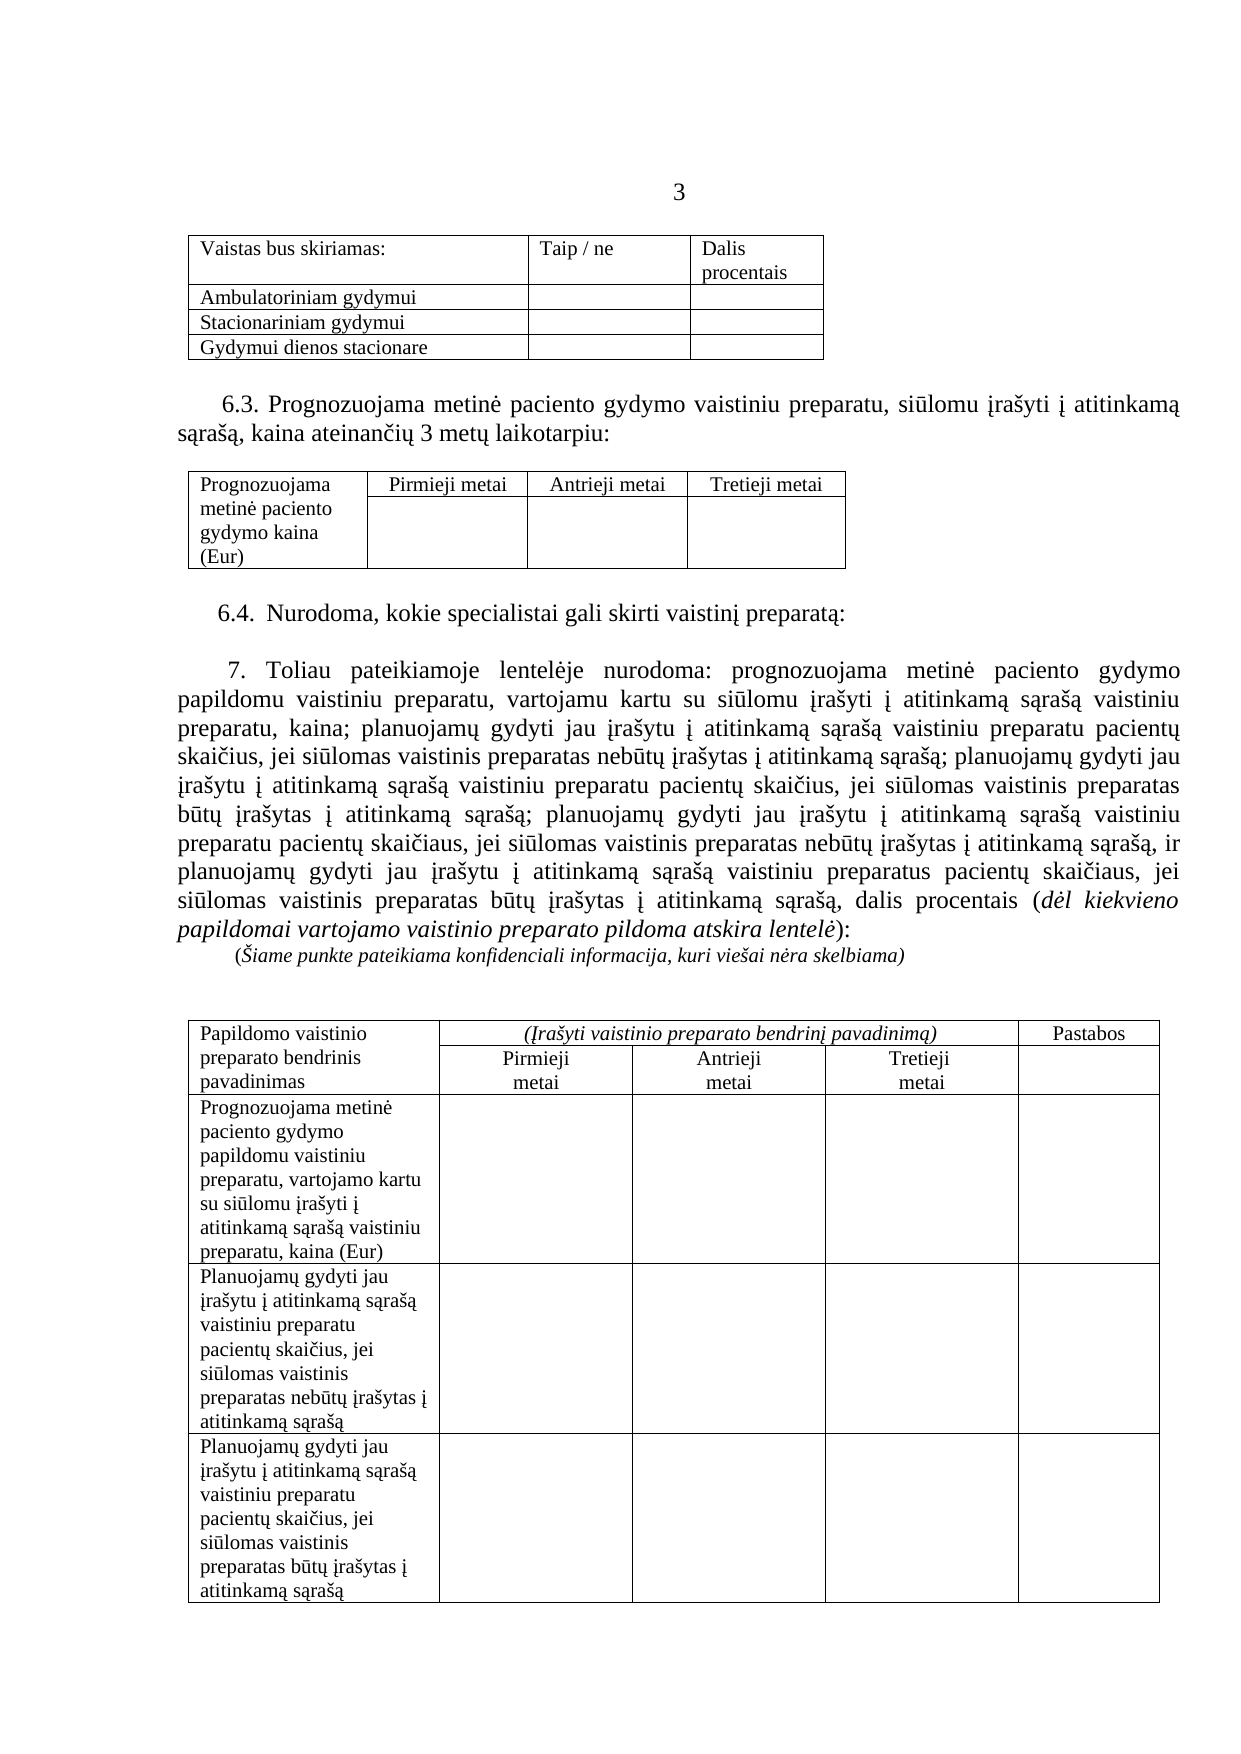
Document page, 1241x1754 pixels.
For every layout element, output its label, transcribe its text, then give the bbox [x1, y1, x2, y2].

table_header Pastabos [1019, 1021, 1159, 1044]
table_cell Stacionariniam gydymui [189, 310, 528, 334]
table_header Vaistas bus skiriamas: [189, 236, 528, 284]
table_cell [691, 335, 823, 359]
table_cell Ambulatoriniam gydymui [189, 285, 528, 309]
table_header Papildomo vaistinio preparato bendrinis pavadinimas [189, 1021, 439, 1094]
table_cell Pirmieji metai [440, 1046, 632, 1094]
table_cell [691, 285, 823, 309]
table_cell [691, 310, 823, 334]
table_cell [528, 497, 687, 568]
table_cell [1019, 1095, 1159, 1263]
table_cell [529, 310, 690, 334]
table_cell Antrieji metai [633, 1046, 825, 1094]
text 6.3. Prognozuojama metinė paciento gydymo vaistiniu preparatu, siūlomu įrašyti į atitinkamą sąrašą, kaina ateinančių 3 metų laikotarpiu: [177, 389, 1181, 446]
table_cell [368, 497, 527, 568]
table_cell [529, 285, 690, 309]
table_cell [1019, 1264, 1159, 1433]
table_cell [440, 1434, 632, 1602]
table_cell [1019, 1046, 1159, 1094]
table_cell Tretieji metai [826, 1046, 1018, 1094]
table_cell [440, 1264, 632, 1433]
table_cell [633, 1095, 825, 1263]
table_cell Planuojamų gydyti jau įrašytu į atitinkamą sąrašą vaistiniu preparatu pacientų skaičius, jei siūlomas vaistinis preparatas nebūtų įrašytas į atitinkamą sąrašą [189, 1264, 439, 1433]
table_cell [688, 497, 845, 568]
table_header Taip / ne [529, 236, 690, 284]
table_cell [633, 1434, 825, 1602]
table_header Prognozuojama metinė paciento gydymo kaina (Eur) [189, 472, 367, 568]
text 7. Toliau pateikiamoje lentelėje nurodoma: prognozuojama metinė paciento gydymo papildomu vaistiniu preparatu, vartojamu kartu su siūlomu įrašyti į atitinkamą sąrašą vaistiniu preparatu, kaina; planuojamų gydyti jau įrašytu į atitinkamą sąrašą vaistiniu preparatu pacientų skaičius, jei siūlomas vaistinis preparatas nebūtų įrašytas į atitinkamą sąrašą; planuojamų gydyti jau įrašytu į atitinkamą sąrašą vaistiniu preparatu pacientų skaičius, jei siūlomas vaistinis preparatas būtų įrašytas į atitinkamą sąrašą; planuojamų gydyti jau įrašytu į atitinkamą sąrašą vaistiniu preparatu pacientų skaičiaus, jei siūlomas vaistinis preparatas nebūtų įrašytas į atitinkamą sąrašą, ir planuojamų gydyti jau įrašytu į atitinkamą sąrašą vaistiniu preparatus pacientų skaičiaus, jei siūlomas vaistinis preparatas būtų įrašytas į atitinkamą sąrašą, dalis procentais (dėl kiekvieno papildomai vartojamo vaistinio preparato pildoma atskira lentelė): [177, 655, 1181, 943]
table_header (Įrašyti vaistinio preparato bendrinį pavadinimą) [440, 1021, 1018, 1044]
text 6.4. Nurodoma, kokie specialistai gali skirti vaistinį preparatą: [177, 598, 1181, 626]
table_cell [633, 1264, 825, 1433]
table_header Antrieji metai [528, 472, 687, 496]
table_header Tretieji metai [688, 472, 845, 496]
table_cell [826, 1095, 1018, 1263]
table_cell [529, 335, 690, 359]
table_header Dalis procentais [691, 236, 823, 284]
table_cell Gydymui dienos stacionare [189, 335, 528, 359]
table_cell Prognozuojama metinė paciento gydymo papildomu vaistiniu preparatu, vartojamo kartu su siūlomu įrašyti į atitinkamą sąrašą vaistiniu preparatu, kaina (Eur) [189, 1095, 439, 1263]
text (Šiame punkte pateikiama konfidenciali informacija, kuri viešai nėra skelbiama) [177, 943, 1181, 967]
table_header Pirmieji metai [368, 472, 527, 496]
table_cell [826, 1264, 1018, 1433]
table_cell [440, 1095, 632, 1263]
table_cell [826, 1434, 1018, 1602]
table_cell [1019, 1434, 1159, 1602]
table_cell Planuojamų gydyti jau įrašytu į atitinkamą sąrašą vaistiniu preparatu pacientų skaičius, jei siūlomas vaistinis preparatas būtų įrašytas į atitinkamą sąrašą [189, 1434, 439, 1602]
